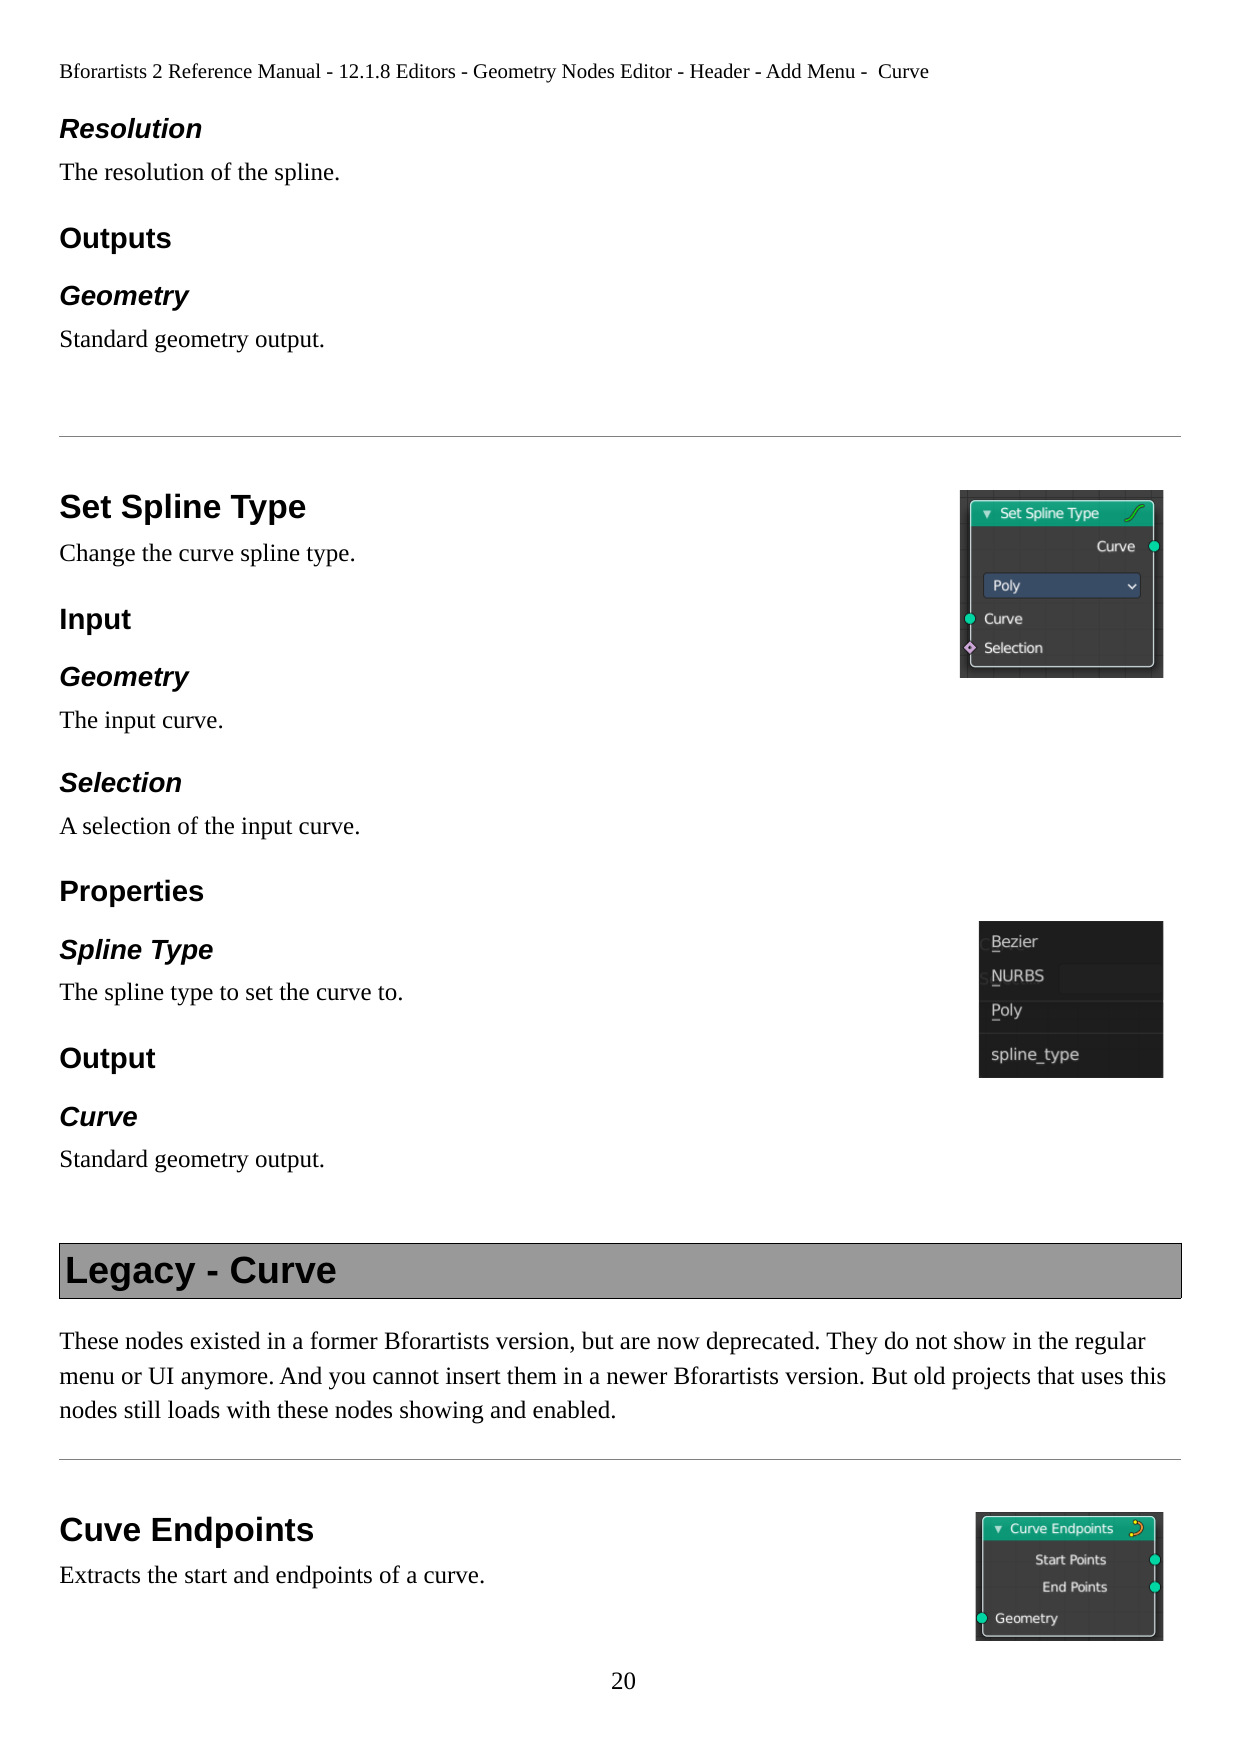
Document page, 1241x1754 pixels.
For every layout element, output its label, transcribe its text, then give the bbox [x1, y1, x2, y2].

subtitle [1164, 602, 1181, 635]
text A selection of the input curve. [59, 811, 1181, 839]
subtitle [1164, 1041, 1181, 1075]
text Standard geometry output. [59, 1144, 1181, 1173]
subtitle Outputs [59, 221, 1181, 254]
text Change the curve spline type. [59, 538, 959, 567]
subtitle Properties [59, 874, 1181, 908]
text The resolution of the spline. [59, 157, 1181, 186]
subtitle Spline Type [59, 933, 978, 965]
text The spline type to set the curve to. [59, 977, 978, 1006]
subtitle Curve [59, 1100, 1181, 1132]
subtitle Selection [59, 766, 1181, 798]
picture [978, 921, 1164, 1078]
subtitle Set Spline Type [59, 487, 1181, 526]
subtitle Input [59, 602, 959, 635]
picture [959, 490, 1164, 678]
text The input curve. [59, 705, 1181, 733]
table_header Legacy - Curve [60, 1244, 1181, 1298]
subtitle [1164, 933, 1181, 965]
subtitle Resolution [59, 113, 1181, 144]
subtitle Geometry [59, 279, 1181, 311]
subtitle Output [59, 1041, 978, 1075]
text Standard geometry output. [59, 324, 1181, 352]
subtitle Geometry [59, 660, 1181, 692]
text These nodes existed in a former Bforartists version, but are now deprecated. They do not show in the regular menu or UI anymore. And you cannot insert them in a newer Bforartists version. But old projects that uses this nodes still loads with these nodes showing and enabled. [59, 1326, 1181, 1424]
subtitle Cuve Endpoints [59, 1509, 1181, 1548]
text Extracts the start and endpoints of a curve. [59, 1561, 975, 1589]
picture [975, 1512, 1164, 1641]
